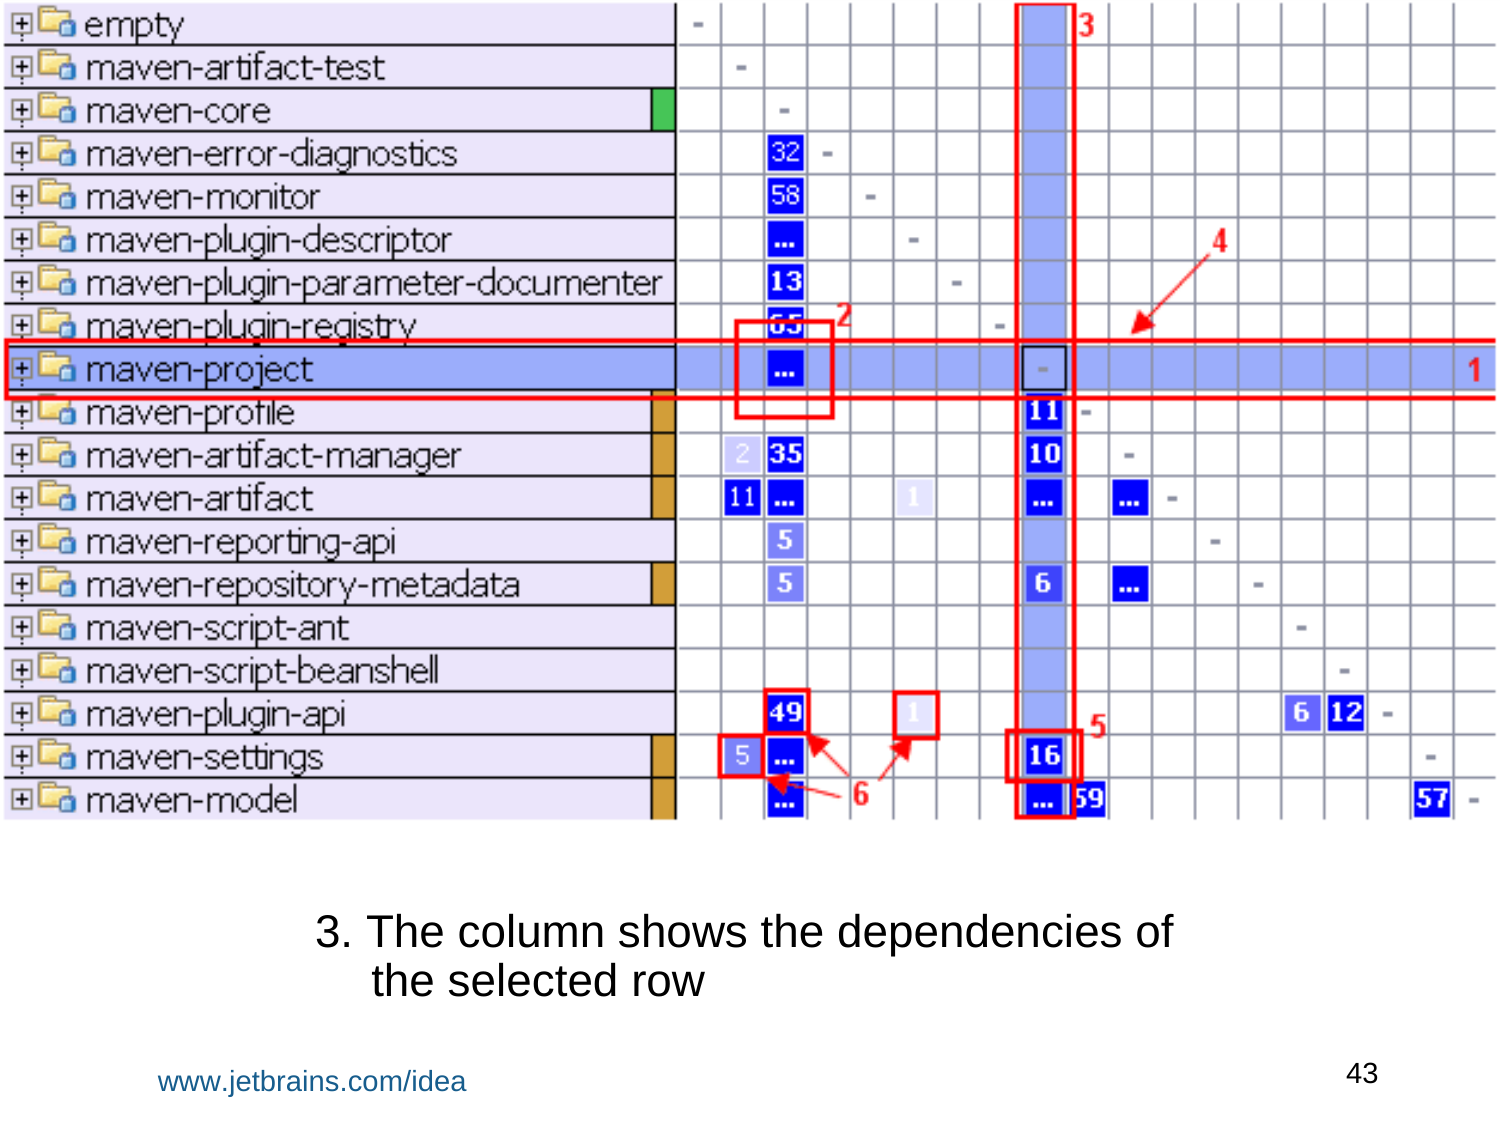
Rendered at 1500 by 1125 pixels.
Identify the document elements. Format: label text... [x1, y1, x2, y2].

picture [0, 0, 1500, 826]
list 3. The column shows the dependencies of the selected row [300, 900, 1201, 1051]
